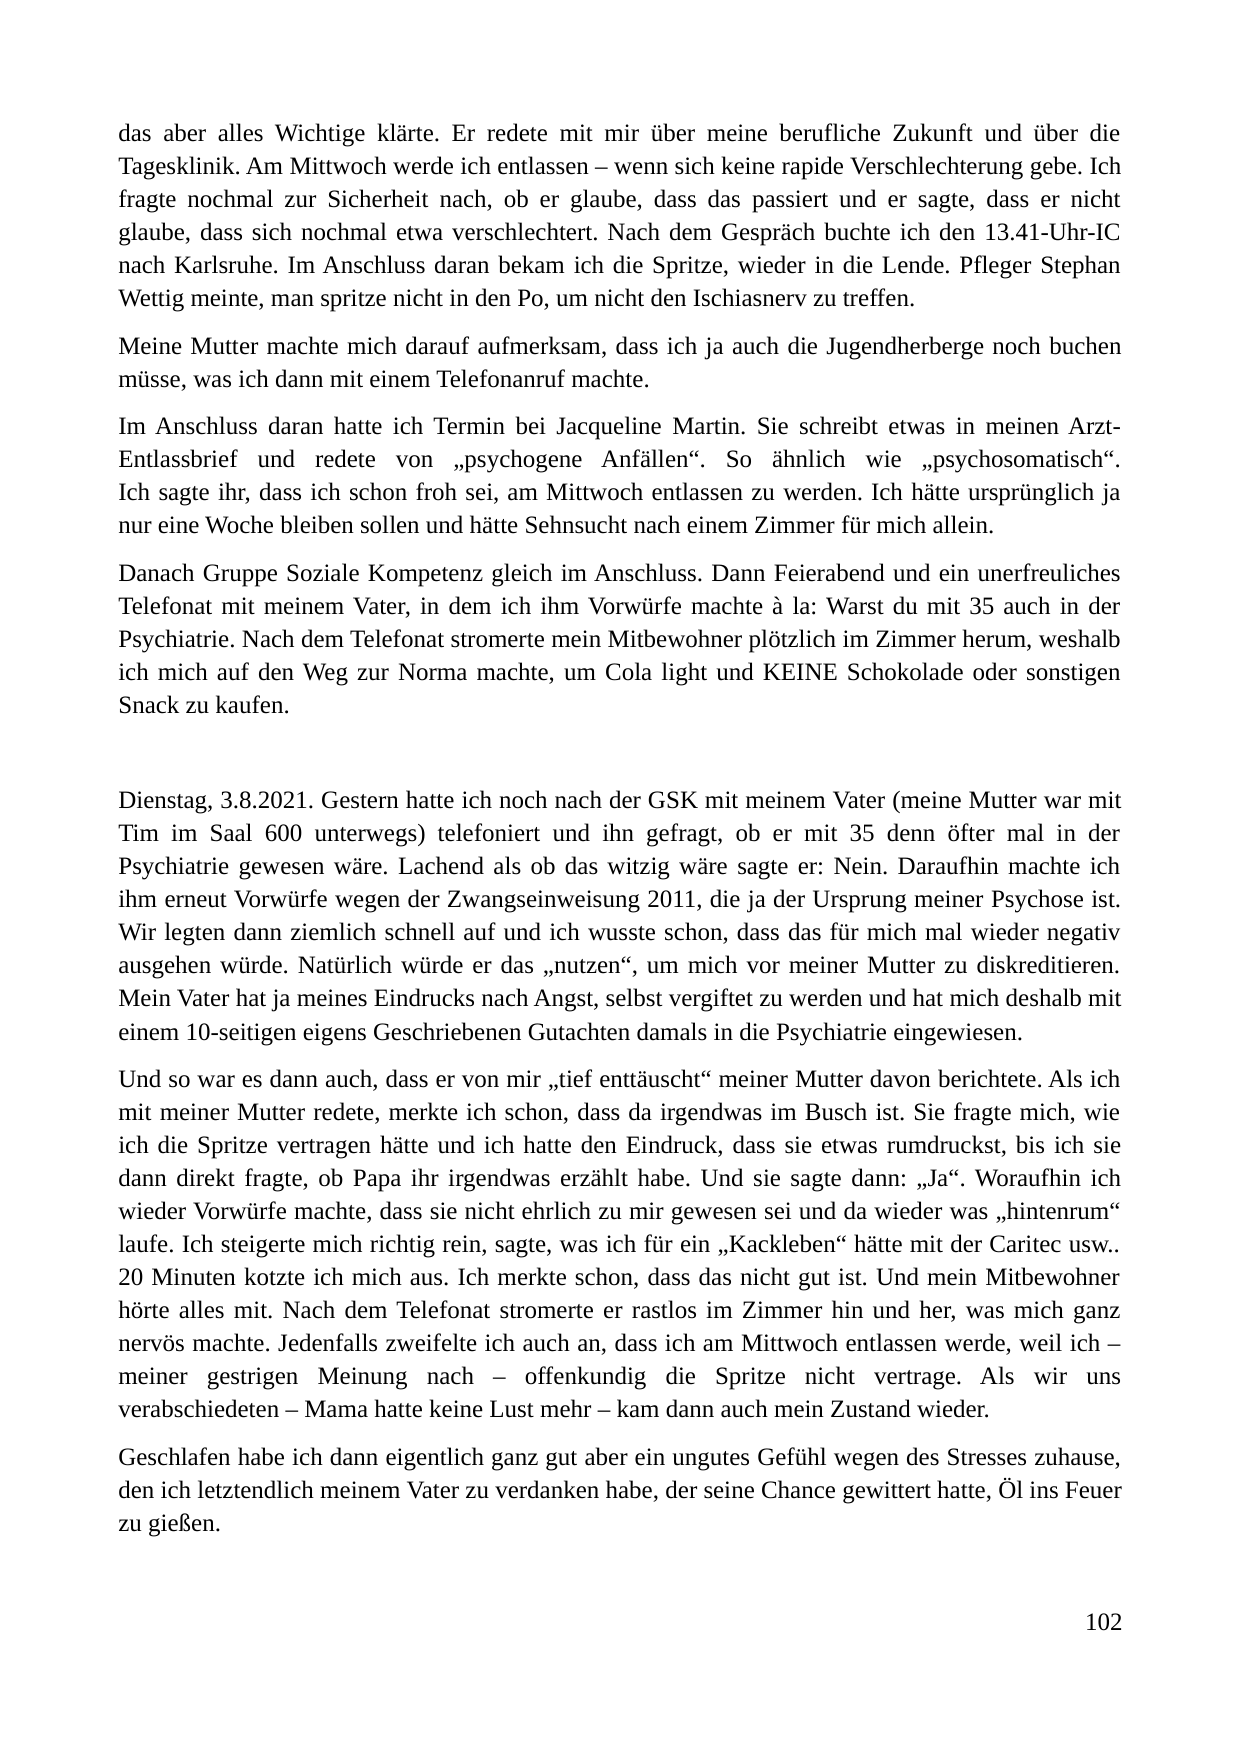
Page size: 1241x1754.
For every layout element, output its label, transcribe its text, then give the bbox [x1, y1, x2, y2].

text Dienstag, 3.8.2021. Gestern hatte ich noch nach der GSK mit meinem Vater (meine Mutter war mit Tim im Saal 600 unterwegs) telefoniert und ihn gefragt, ob er mit 35 denn öfter mal in der Psychiatrie gewesen wäre. Lachend als ob das witzig wäre sagte er: Nein. Daraufhin machte ich ihm erneut Vorwürfe wegen der Zwangseinweisung 2011, die ja der Ursprung meiner Psychose ist. Wir legten dann ziemlich schnell auf und ich wusste schon, dass das für mich mal wieder negativ ausgehen würde. Natürlich würde er das „nutzen“, um mich vor meiner Mutter zu diskreditieren. Mein Vater hat ja meines Eindrucks nach Angst, selbst vergiftet zu werden und hat mich deshalb mit einem 10-seitigen eigens Geschriebenen Gutachten damals in die Psychiatrie eingewiesen. [118, 785, 1122, 1045]
text Danach Gruppe Soziale Kompetenz gleich im Anschluss. Dann Feierabend und ein unerfreuliches Telefonat mit meinem Vater, in dem ich ihm Vorwürfe machte à la: Warst du mit 35 auch in der Psychiatrie. Nach dem Telefonat stromerte mein Mitbewohner plötzlich im Zimmer herum, weshalb ich mich auf den Weg zur Norma machte, um Cola light und KEINE Schokolade oder sonstigen Snack zu kaufen. [118, 558, 1122, 719]
text Geschlafen habe ich dann eigentlich ganz gut aber ein ungutes Gefühl wegen des Stresses zuhause, den ich letztendlich meinem Vater zu verdanken habe, der seine Chance gewittert hatte, Öl ins Feuer zu gießen. [118, 1442, 1122, 1537]
text Und so war es dann auch, dass er von mir „tief enttäuscht“ meiner Mutter davon berichtete. Als ich mit meiner Mutter redete, merkte ich schon, dass da irgendwas im Busch ist. Sie fragte mich, wie ich die Spritze vertragen hätte und ich hatte den Eindruck, dass sie etwas rumdruckst, bis ich sie dann direkt fragte, ob Papa ihr irgendwas erzählt habe. Und sie sagte dann: „Ja“. Woraufhin ich wieder Vorwürfe machte, dass sie nicht ehrlich zu mir gewesen sei und da wieder was „hintenrum“ laufe. Ich steigerte mich richtig rein, sagte, was ich für ein „Kackleben“ hätte mit der Caritec usw.. 20 Minuten kotzte ich mich aus. Ich merkte schon, dass das nicht gut ist. Und mein Mitbewohner hörte alles mit. Nach dem Telefonat stromerte er rastlos im Zimmer hin und her, was mich ganz nervös machte. Jedenfalls zweifelte ich auch an, dass ich am Mittwoch entlassen werde, weil ich – meiner gestrigen Meinung nach – offenkundig die Spritze nicht vertrage. Als wir uns verabschiedeten – Mama hatte keine Lust mehr – kam dann auch mein Zustand wieder. [118, 1064, 1122, 1423]
text Meine Mutter machte mich darauf aufmerksam, dass ich ja auch die Jugendherberge noch buchen müsse, was ich dann mit einem Telefonanruf machte. [118, 331, 1122, 393]
text Im Anschluss daran hatte ich Termin bei Jacqueline Martin. Sie schreibt etwas in meinen Arzt-Entlassbrief und redete von „psychogene Anfällen“. So ähnlich wie „psychosomatisch“. Ich sagte ihr, dass ich schon froh sei, am Mittwoch entlassen zu werden. Ich hätte ursprünglich ja nur eine Woche bleiben sollen und hätte Sehnsucht nach einem Zimmer für mich allein. [118, 411, 1122, 539]
text das aber alles Wichtige klärte. Er redete mit mir über meine berufliche Zukunft und über die Tagesklinik. Am Mittwoch werde ich entlassen – wenn sich keine rapide Verschlechterung gebe. Ich fragte nochmal zur Sicherheit nach, ob er glaube, dass das passiert und er sagte, dass er nicht glaube, dass sich nochmal etwa verschlechtert. Nach dem Gespräch buchte ich den 13.41-Uhr-IC nach Karlsruhe. Im Anschluss daran bekam ich die Spritze, wieder in die Lende. Pfleger Stephan Wettig meinte, man spritze nicht in den Po, um nicht den Ischiasnerv zu treffen. [118, 118, 1122, 312]
